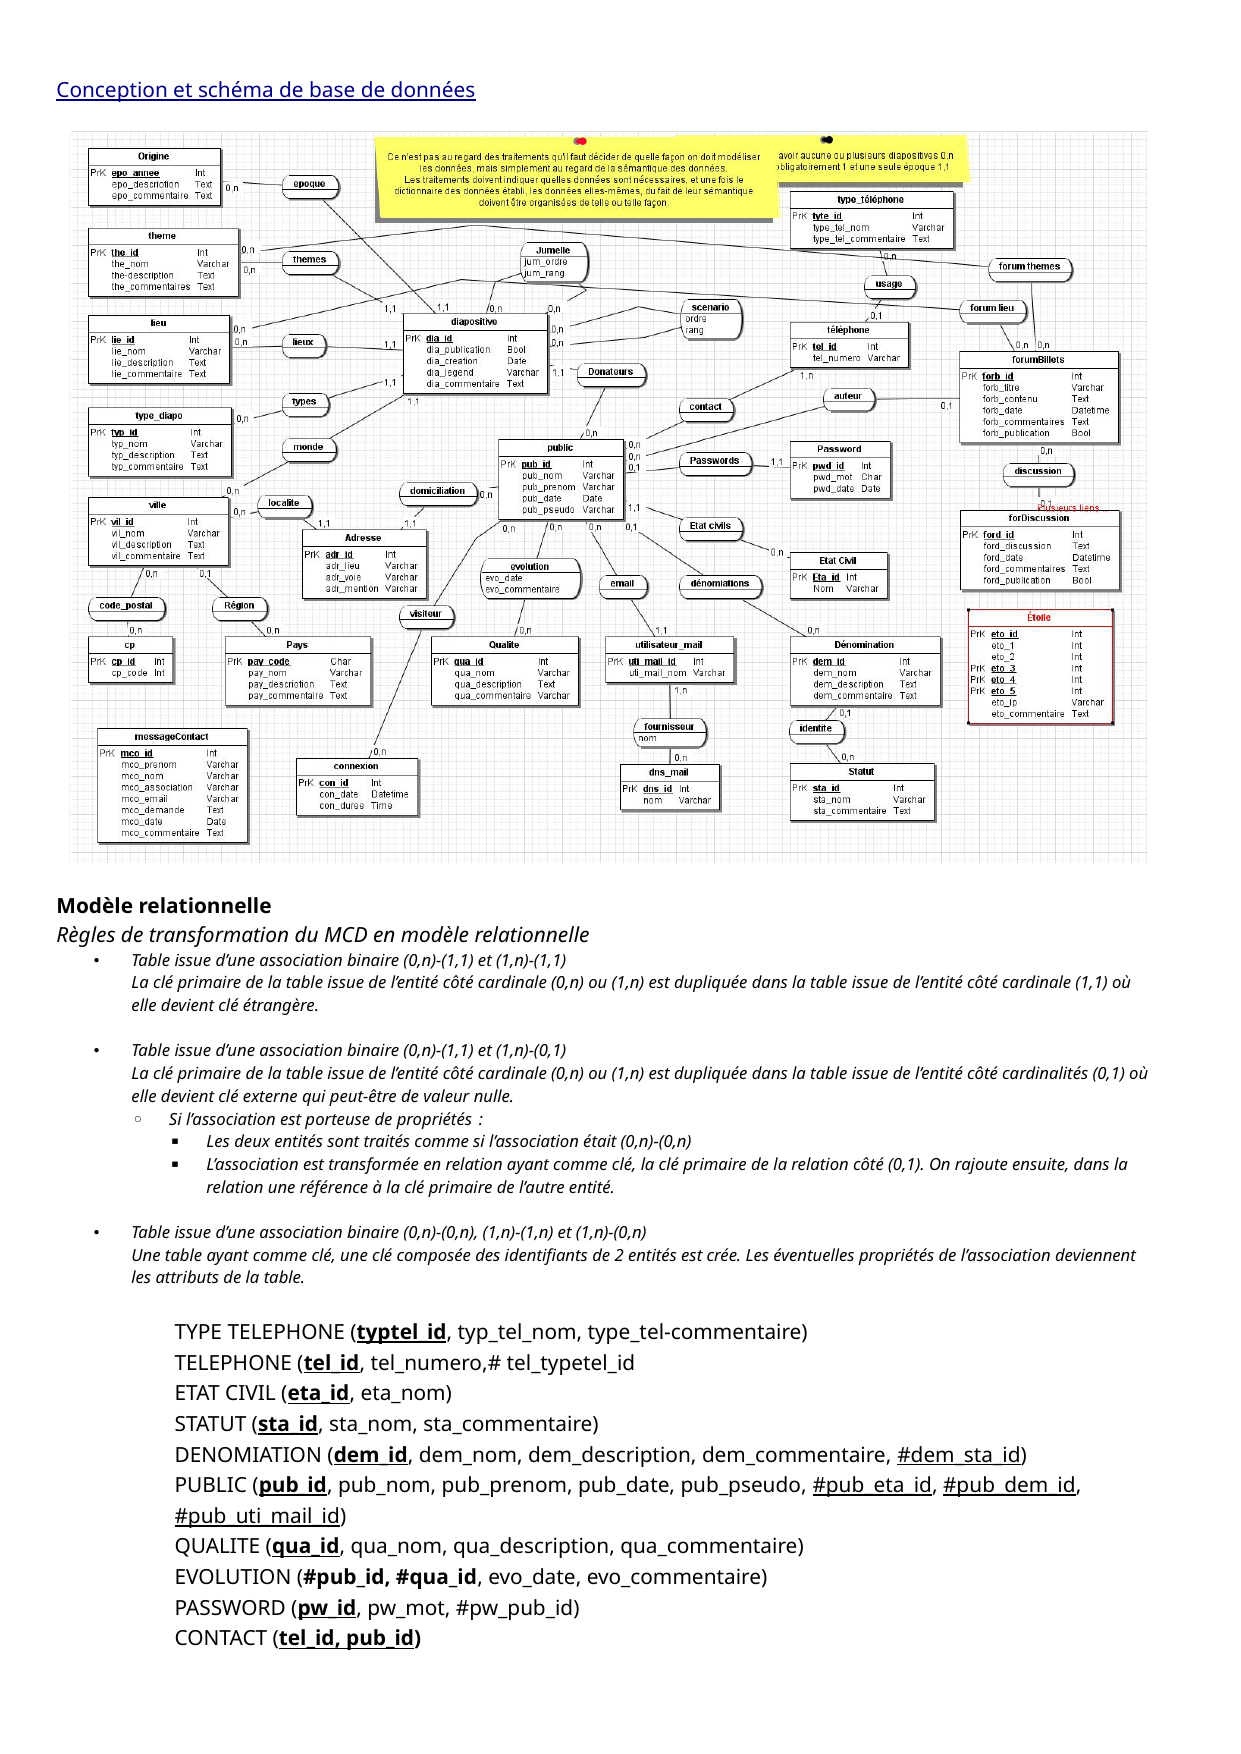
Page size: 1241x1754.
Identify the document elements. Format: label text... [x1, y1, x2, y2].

list ETAT CIVIL (eta_id, eta_nom) [56, 1378, 1161, 1407]
list Règles de transformation du MCD en modèle relationnelle [56, 920, 1161, 948]
list L’association est transformée en relation ayant comme clé, la clé primaire de la relation côté (0,1). On rajoute ensuite, dans la relation une référence à la clé primaire de l’autre entité. [169, 1153, 1161, 1198]
text Conception et schéma de base de données [56, 75, 1161, 103]
picture [69, 131, 1148, 863]
list Une table ayant comme clé, une clé composée des identifiants de 2 entités est crée. Les éventuelles propriétés de l’association deviennent les attributs de la table. [94, 1243, 1161, 1289]
list CONTACT (tel_id, pub_id) [56, 1623, 1161, 1652]
list PASSWORD (pw_id, pw_mot, #pw_pub_id) [56, 1593, 1161, 1621]
list DENOMIATION (dem_id, dem_nom, dem_description, dem_commentaire, #dem_sta_id) [56, 1440, 1161, 1468]
list Table issue d’une association binaire (0,n)-(1,1) et (1,n)-(0,1) [94, 1039, 1161, 1062]
list EVOLUTION (#pub_id, #qua_id, evo_date, evo_commentaire) [56, 1562, 1161, 1591]
list Table issue d’une association binaire (0,n)-(0,n), (1,n)-(1,n) et (1,n)-(0,n) [94, 1221, 1161, 1243]
list La clé primaire de la table issue de l’entité côté cardinale (0,n) ou (1,n) est dupliquée dans la table issue de l’entité côté cardinale (1,1) où elle devient clé étrangère. [94, 971, 1161, 1016]
list Si l’association est porteuse de propriétés : [131, 1107, 1161, 1130]
list STATUT (sta_id, sta_nom, sta_commentaire) [56, 1409, 1161, 1438]
list PUBLIC (pub_id, pub_nom, pub_prenom, pub_date, pub_pseudo, #pub_eta_id, #pub_dem_id, #pub_uti_mail_id) [174, 1470, 1161, 1529]
list La clé primaire de la table issue de l’entité côté cardinale (0,n) ou (1,n) est dupliquée dans la table issue de l’entité côté cardinalités (0,1) où elle devient clé externe qui peut-être de valeur nulle. [94, 1062, 1161, 1107]
list TELEPHONE (tel_id, tel_numero,# tel_typetel_id [56, 1348, 1161, 1376]
list TYPE TELEPHONE (typtel_id, typ_tel_nom, type_tel-commentaire) [56, 1317, 1161, 1346]
list Table issue d’une association binaire (0,n)-(1,1) et (1,n)-(1,1) [94, 948, 1161, 971]
list QUALITE (qua_id, qua_nom, qua_description, qua_commentaire) [56, 1532, 1161, 1560]
list Modèle relationnelle [56, 891, 1161, 920]
list Les deux entités sont traités comme si l’association était (0,n)-(0,n) [169, 1130, 1161, 1153]
